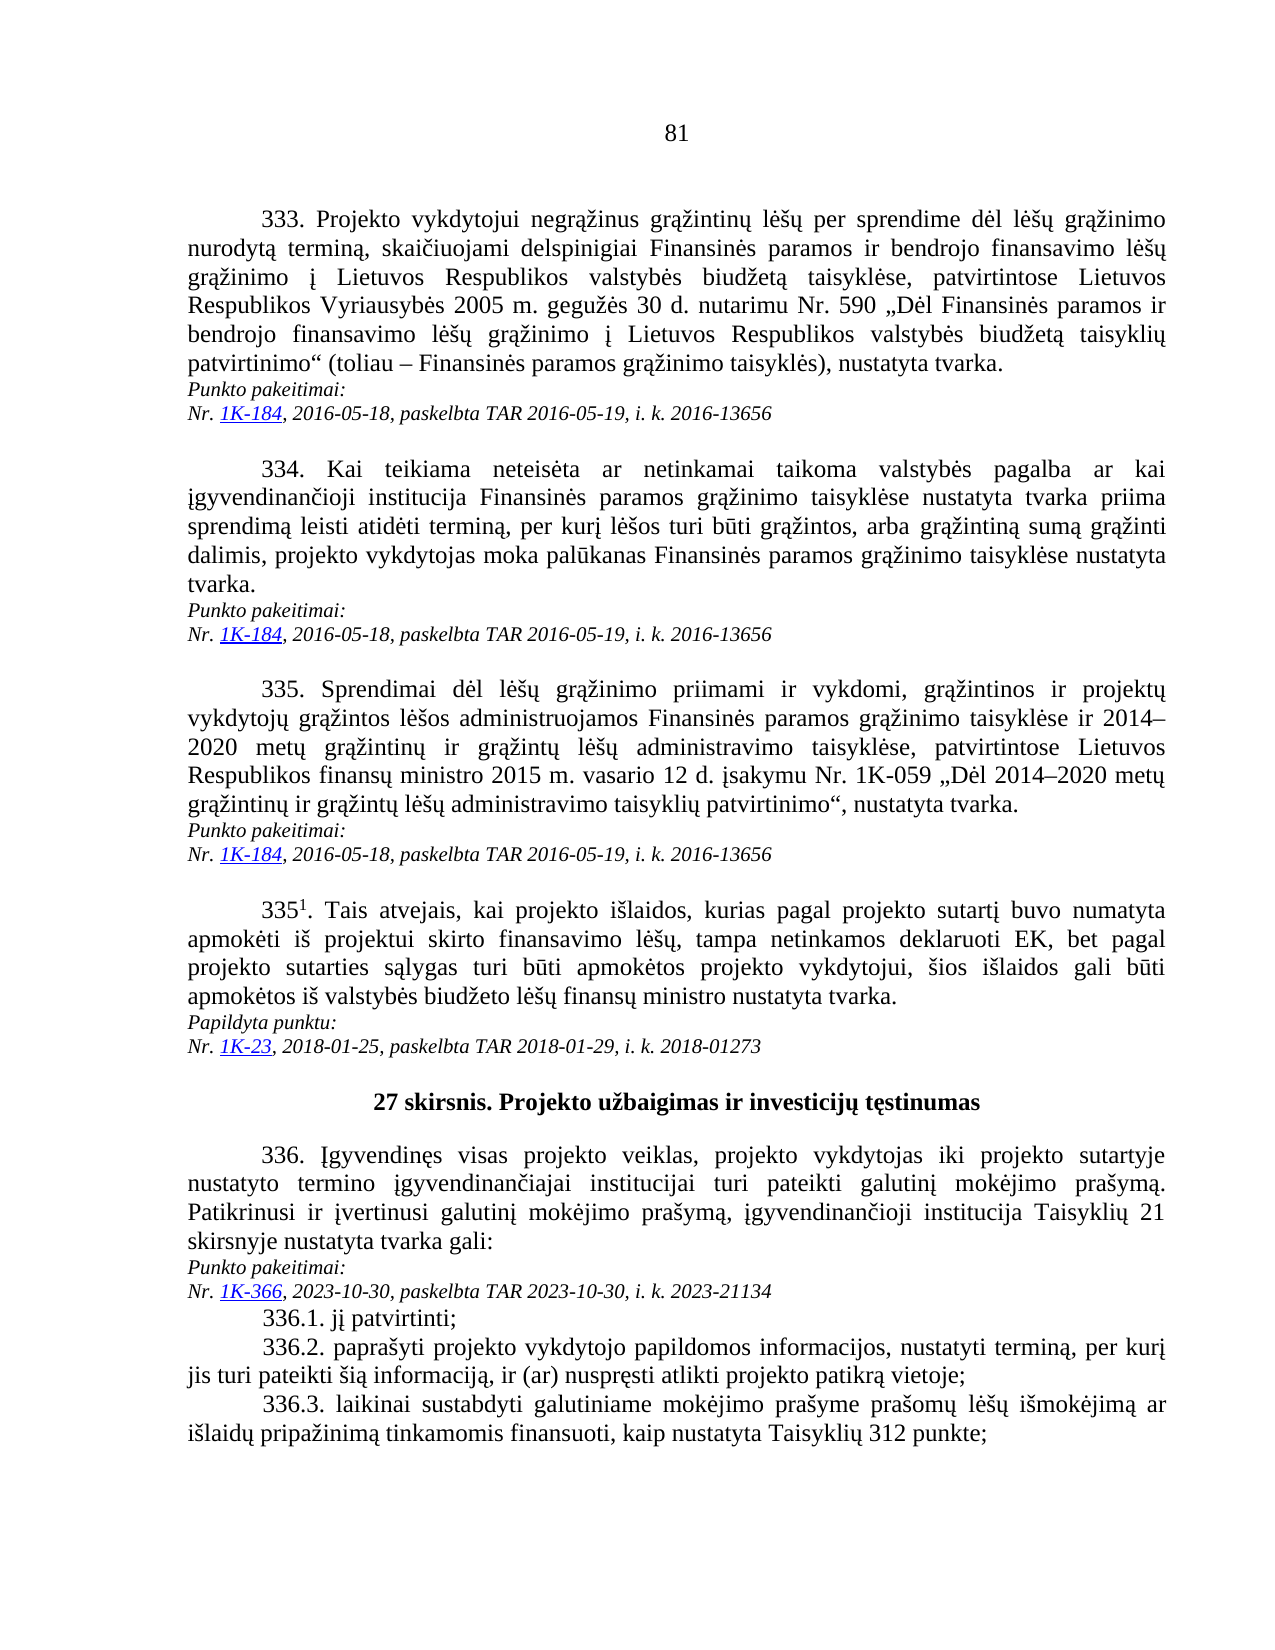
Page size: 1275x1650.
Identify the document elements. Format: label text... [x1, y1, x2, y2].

text Punkto pakeitimai: [187, 377, 1167, 401]
text Nr. 1K-366, 2023-10-30, paskelbta TAR 2023-10-30, i. k. 2023-21134 [187, 1279, 1167, 1303]
text Nr. 1K-184, 2016-05-18, paskelbta TAR 2016-05-19, i. k. 2016-13656 [187, 842, 1167, 866]
text 336.3. laikinai sustabdyti galutiniame mokėjimo prašyme prašomų lėšų išmokėjimą ar išlaidų pripažinimą tinkamomis finansuoti, kaip nustatyta Taisyklių 312 punkte; [187, 1389, 1167, 1447]
text Papildyta punktu: [187, 1010, 1167, 1034]
text 333. Projekto vykdytojui negrąžinus grąžintinų lėšų per sprendime dėl lėšų grąžinimo nurodytą terminą, skaičiuojami delspinigiai Finansinės paramos ir bendrojo finansavimo lėšų grąžinimo į Lietuvos Respublikos valstybės biudžetą taisyklėse, patvirtintose Lietuvos Respublikos Vyriausybės 2005 m. gegužės 30 d. nutarimu Nr. 590 „Dėl Finansinės paramos ir bendrojo finansavimo lėšų grąžinimo į Lietuvos Respublikos valstybės biudžetą taisyklių patvirtinimo“ (toliau – Finansinės paramos grąžinimo taisyklės), nustatyta tvarka. [187, 204, 1167, 377]
text Nr. 1K-184, 2016-05-18, paskelbta TAR 2016-05-19, i. k. 2016-13656 [187, 401, 1167, 425]
text Punkto pakeitimai: [187, 597, 1167, 622]
text Punkto pakeitimai: [187, 818, 1167, 842]
text 3351. Tais atvejais, kai projekto išlaidos, kurias pagal projekto sutartį buvo numatyta apmokėti iš projektui skirto finansavimo lėšų, tampa netinkamos deklaruoti EK, bet pagal projekto sutarties sąlygas turi būti apmokėtos projekto vykdytojui, šios išlaidos gali būti apmokėtos iš valstybės biudžeto lėšų finansų ministro nustatyta tvarka. [187, 895, 1167, 1010]
text Punkto pakeitimai: [187, 1255, 1167, 1279]
subtitle 27 skirsnis. Projekto užbaigimas ir investicijų tęstinumas [246, 1087, 1107, 1116]
text Nr. 1K-23, 2018-01-25, paskelbta TAR 2018-01-29, i. k. 2018-01273 [187, 1034, 1167, 1058]
text 336.2. paprašyti projekto vykdytojo papildomos informacijos, nustatyti terminą, per kurį jis turi pateikti šią informaciją, ir (ar) nuspręsti atlikti projekto patikrą vietoje; [187, 1332, 1167, 1389]
text 334. Kai teikiama neteisėta ar netinkamai taikoma valstybės pagalba ar kai įgyvendinančioji institucija Finansinės paramos grąžinimo taisyklėse nustatyta tvarka priima sprendimą leisti atidėti terminą, per kurį lėšos turi būti grąžintos, arba grąžintiną sumą grąžinti dalimis, projekto vykdytojas moka palūkanas Finansinės paramos grąžinimo taisyklėse nustatyta tvarka. [187, 454, 1167, 597]
text 336.1. jį patvirtinti; [187, 1303, 1167, 1332]
text 335. Sprendimai dėl lėšų grąžinimo priimami ir vykdomi, grąžintinos ir projektų vykdytojų grąžintos lėšos administruojamos Finansinės paramos grąžinimo taisyklėse ir 2014–2020 metų grąžintinų ir grąžintų lėšų administravimo taisyklėse, patvirtintose Lietuvos Respublikos finansų ministro 2015 m. vasario 12 d. įsakymu Nr. 1K-059 „Dėl 2014–2020 metų grąžintinų ir grąžintų lėšų administravimo taisyklių patvirtinimo“, nustatyta tvarka. [187, 674, 1167, 818]
text Nr. 1K-184, 2016-05-18, paskelbta TAR 2016-05-19, i. k. 2016-13656 [187, 622, 1167, 646]
text 336. Įgyvendinęs visas projekto veiklas, projekto vykdytojas iki projekto sutartyje nustatyto termino įgyvendinančiajai institucijai turi pateikti galutinį mokėjimo prašymą. Patikrinusi ir įvertinusi galutinį mokėjimo prašymą, įgyvendinančioji institucija Taisyklių 21 skirsnyje nustatyta tvarka gali: [187, 1140, 1167, 1255]
